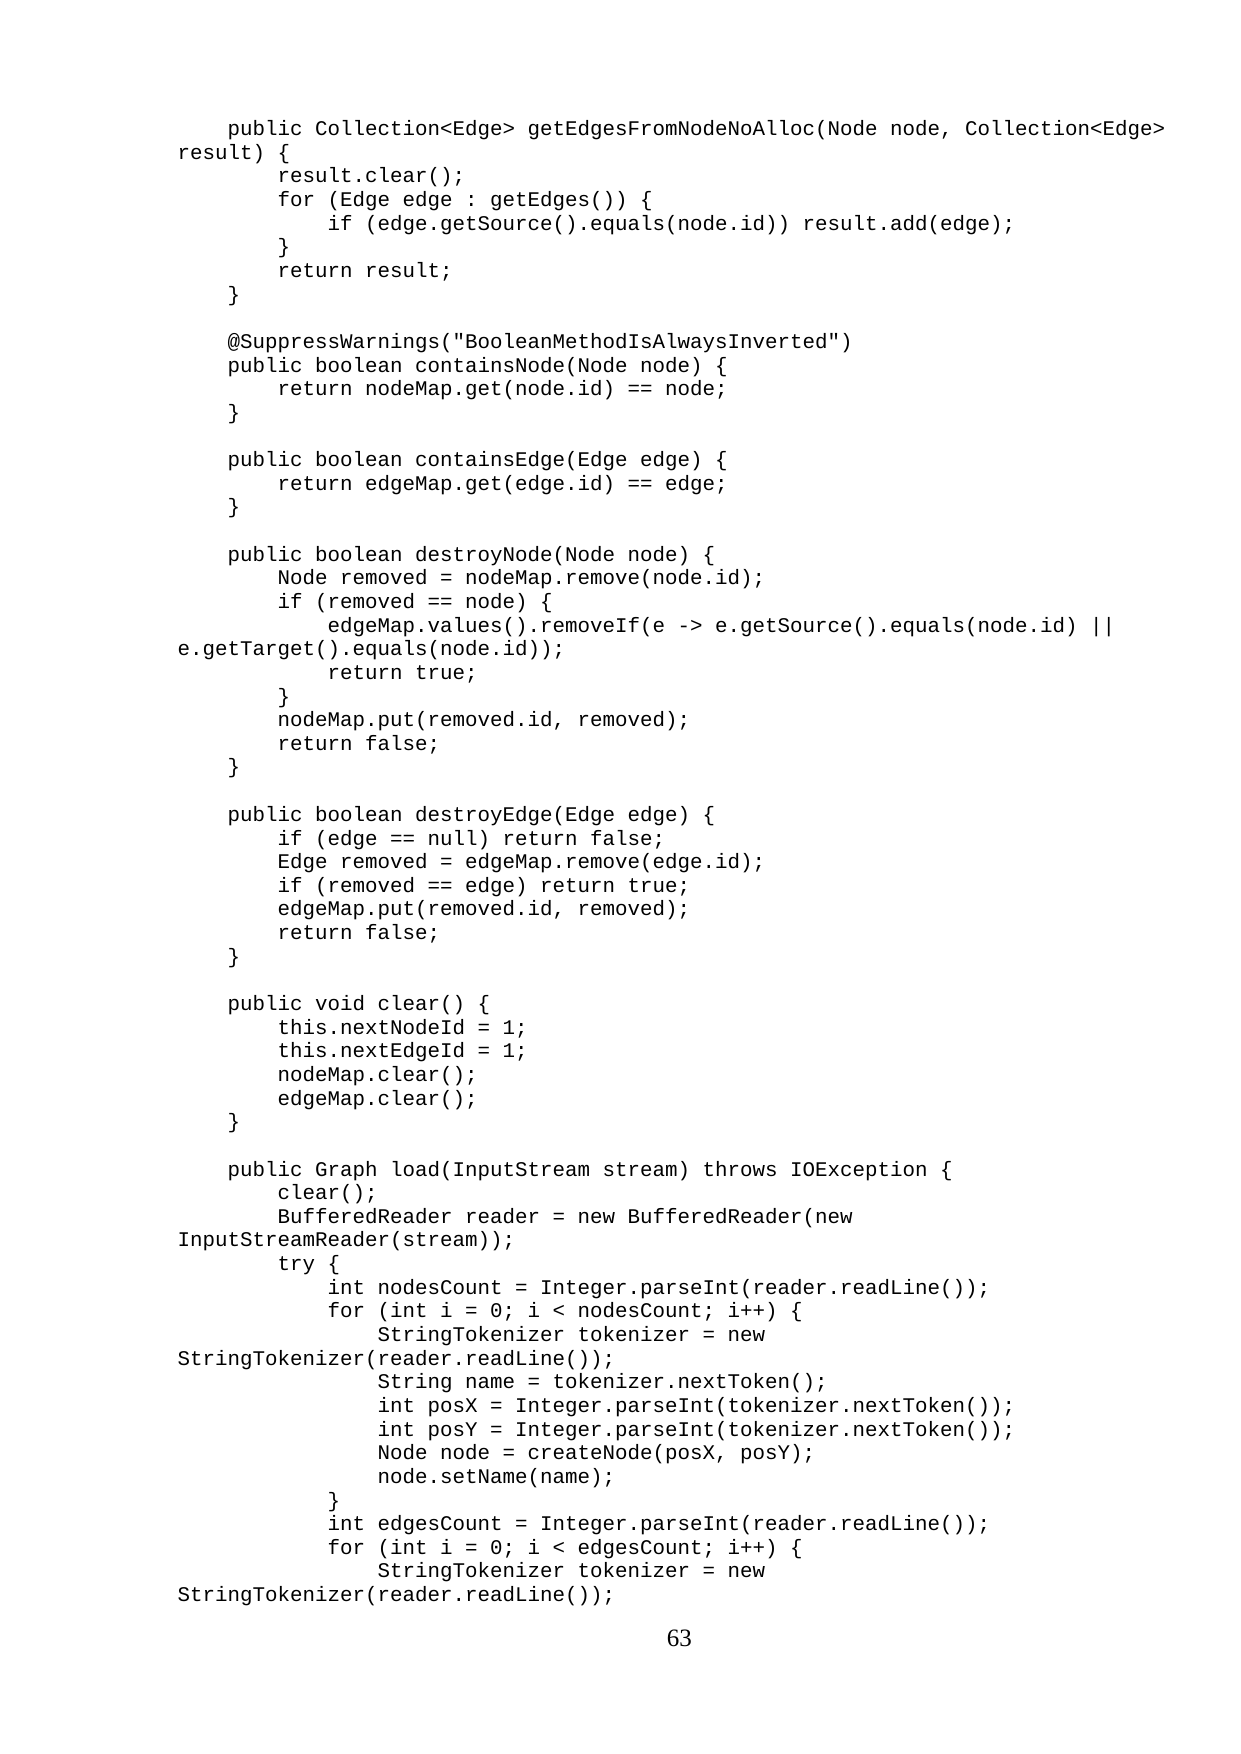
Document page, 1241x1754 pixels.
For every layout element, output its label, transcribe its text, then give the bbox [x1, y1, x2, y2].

text int edgesCount = Integer.parseInt(reader.readLine()); [177, 1513, 1181, 1537]
text for (Edge edge : getEdges()) { [177, 189, 1181, 213]
text nodeMap.clear(); [177, 1064, 1181, 1088]
text public boolean containsEdge(Edge edge) { [177, 449, 1181, 473]
text edgeMap.values().removeIf(e -> e.getSource().equals(node.id) || e.getTarget().equals(node.id)); [177, 615, 1181, 662]
text public boolean destroyEdge(Edge edge) { [177, 804, 1181, 827]
text public Graph load(InputStream stream) throws IOException { [177, 1158, 1181, 1182]
text return edgeMap.get(edge.id) == edge; [177, 473, 1181, 496]
text return result; [177, 260, 1181, 284]
text public void clear() { [177, 993, 1181, 1017]
text } [177, 284, 1181, 307]
text return true; [177, 662, 1181, 686]
text Node node = createNode(posX, posY); [177, 1442, 1181, 1466]
text result.clear(); [177, 165, 1181, 189]
text } [177, 496, 1181, 520]
text } [177, 402, 1181, 426]
text edgeMap.put(removed.id, removed); [177, 898, 1181, 922]
text int posY = Integer.parseInt(tokenizer.nextToken()); [177, 1419, 1181, 1442]
text Node removed = nodeMap.remove(node.id); [177, 567, 1181, 591]
text StringTokenizer tokenizer = new StringTokenizer(reader.readLine()); [177, 1324, 1181, 1371]
text public Collection<Edge> getEdgesFromNodeNoAlloc(Node node, Collection<Edge> result) { [177, 118, 1181, 165]
text this.nextNodeId = 1; [177, 1017, 1181, 1040]
text for (int i = 0; i < edgesCount; i++) { [177, 1537, 1181, 1561]
text Edge removed = edgeMap.remove(edge.id); [177, 851, 1181, 875]
text @SuppressWarnings("BooleanMethodIsAlwaysInverted") [177, 331, 1181, 354]
text edgeMap.clear(); [177, 1088, 1181, 1111]
text nodeMap.put(removed.id, removed); [177, 709, 1181, 733]
text } [177, 1489, 1181, 1513]
text } [177, 686, 1181, 709]
text if (removed == node) { [177, 591, 1181, 615]
text } [177, 757, 1181, 780]
text if (removed == edge) return true; [177, 875, 1181, 898]
text } [177, 946, 1181, 969]
text for (int i = 0; i < nodesCount; i++) { [177, 1300, 1181, 1324]
text BufferedReader reader = new BufferedReader(new InputStreamReader(stream)); [177, 1206, 1181, 1253]
text StringTokenizer tokenizer = new StringTokenizer(reader.readLine()); [177, 1561, 1181, 1608]
text return nodeMap.get(node.id) == node; [177, 378, 1181, 402]
text String name = tokenizer.nextToken(); [177, 1371, 1181, 1395]
text if (edge.getSource().equals(node.id)) result.add(edge); [177, 213, 1181, 236]
text return false; [177, 733, 1181, 757]
text } [177, 1111, 1181, 1135]
text int posX = Integer.parseInt(tokenizer.nextToken()); [177, 1395, 1181, 1419]
text return false; [177, 922, 1181, 946]
text clear(); [177, 1182, 1181, 1206]
text try { [177, 1253, 1181, 1277]
text } [177, 236, 1181, 260]
text public boolean containsNode(Node node) { [177, 354, 1181, 378]
text this.nextEdgeId = 1; [177, 1040, 1181, 1064]
text node.setName(name); [177, 1466, 1181, 1489]
text public boolean destroyNode(Node node) { [177, 544, 1181, 567]
text int nodesCount = Integer.parseInt(reader.readLine()); [177, 1277, 1181, 1300]
text if (edge == null) return false; [177, 827, 1181, 851]
